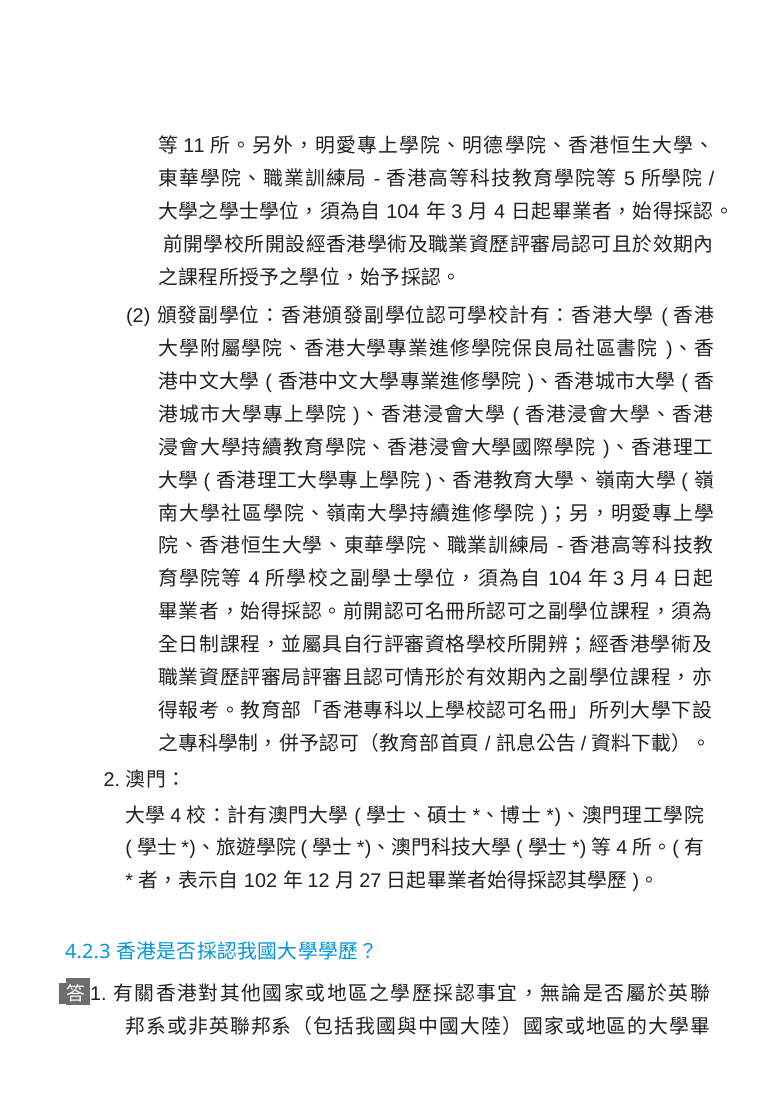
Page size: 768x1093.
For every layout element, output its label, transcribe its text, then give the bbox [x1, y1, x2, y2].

picture [261, 942, 273, 947]
text 等 11 所。另外，明愛專上學院、明德學院、香港恒生大學、 東華學院、職業訓練局 - 香港高等科技教育學院等 5 所學院 / 大學之學士學位，須為自 104 年 3 月 4 日起畢業者，始得採認。 前開學校所開設經香港學術及職業資歷評審局認可且於效期內 之課程所授予之學位，始予採認。 [158, 130, 714, 290]
picture [198, 941, 204, 950]
text (2) 頒發副學位：香港頒發副學位認可學校計有：香港大學 ( 香港 大學附屬學院、香港大學專業進修學院保良局社區書院 )、香 港中文大學 ( 香港中文大學專業進修學院 )、香港城市大學 ( 香 港城市大學專上學院 )、香港浸會大學 ( 香港浸會大學、香港 浸會大學持續教育學院、香港浸會大學國際學院 )、香港理工 大學 ( 香港理工大學專上學院 )、香港教育大學、嶺南大學 ( 嶺 南大學社區學院、嶺南大學持續進修學院 )；另，明愛專上學 院、香港恒生大學、東華學院、職業訓練局 - 香港高等科技教 育學院等 4 所學校之副學士學位，須為自 104 年 3 月 4 日起 畢業者，始得採認。前開認可名冊所認可之副學位課程，須為 全日制課程，並屬具自行評審資格學校所開辨；經香港學術及 職業資歷評審局評審且認可情形於有效期內之副學位課程，亦 得報考。教育部「香港專科以上學校認可名冊」所列大學下設 之專科學制，併予認可（教育部首頁 / 訊息公告 / 資料下載）。 [126, 299, 714, 756]
picture [261, 953, 273, 959]
text 大學 4 校：計有澳門大學 ( 學士、碩士 *、博士 *)、澳門理工學院 ( 學士 *)、旅遊學院 ( 學士 *)、澳門科技大學 ( 學士 *) 等 4 所。( 有 [125, 799, 710, 860]
text * 者，表示自 102 年 12 月 27 日起畢業者始得採認其學歷 )。 [125, 864, 723, 893]
text 答 1. 有關香港對其他國家或地區之學歷採認事宜，無論是否屬於英聯 邦系或非英聯邦系（包括我國與中國大陸）國家或地區的大學畢 [59, 977, 710, 1039]
picture [182, 948, 190, 953]
text 2. 澳門： [103, 764, 723, 792]
text 4.2.3 香港是否採認我國大學學歷？ [65, 936, 723, 964]
